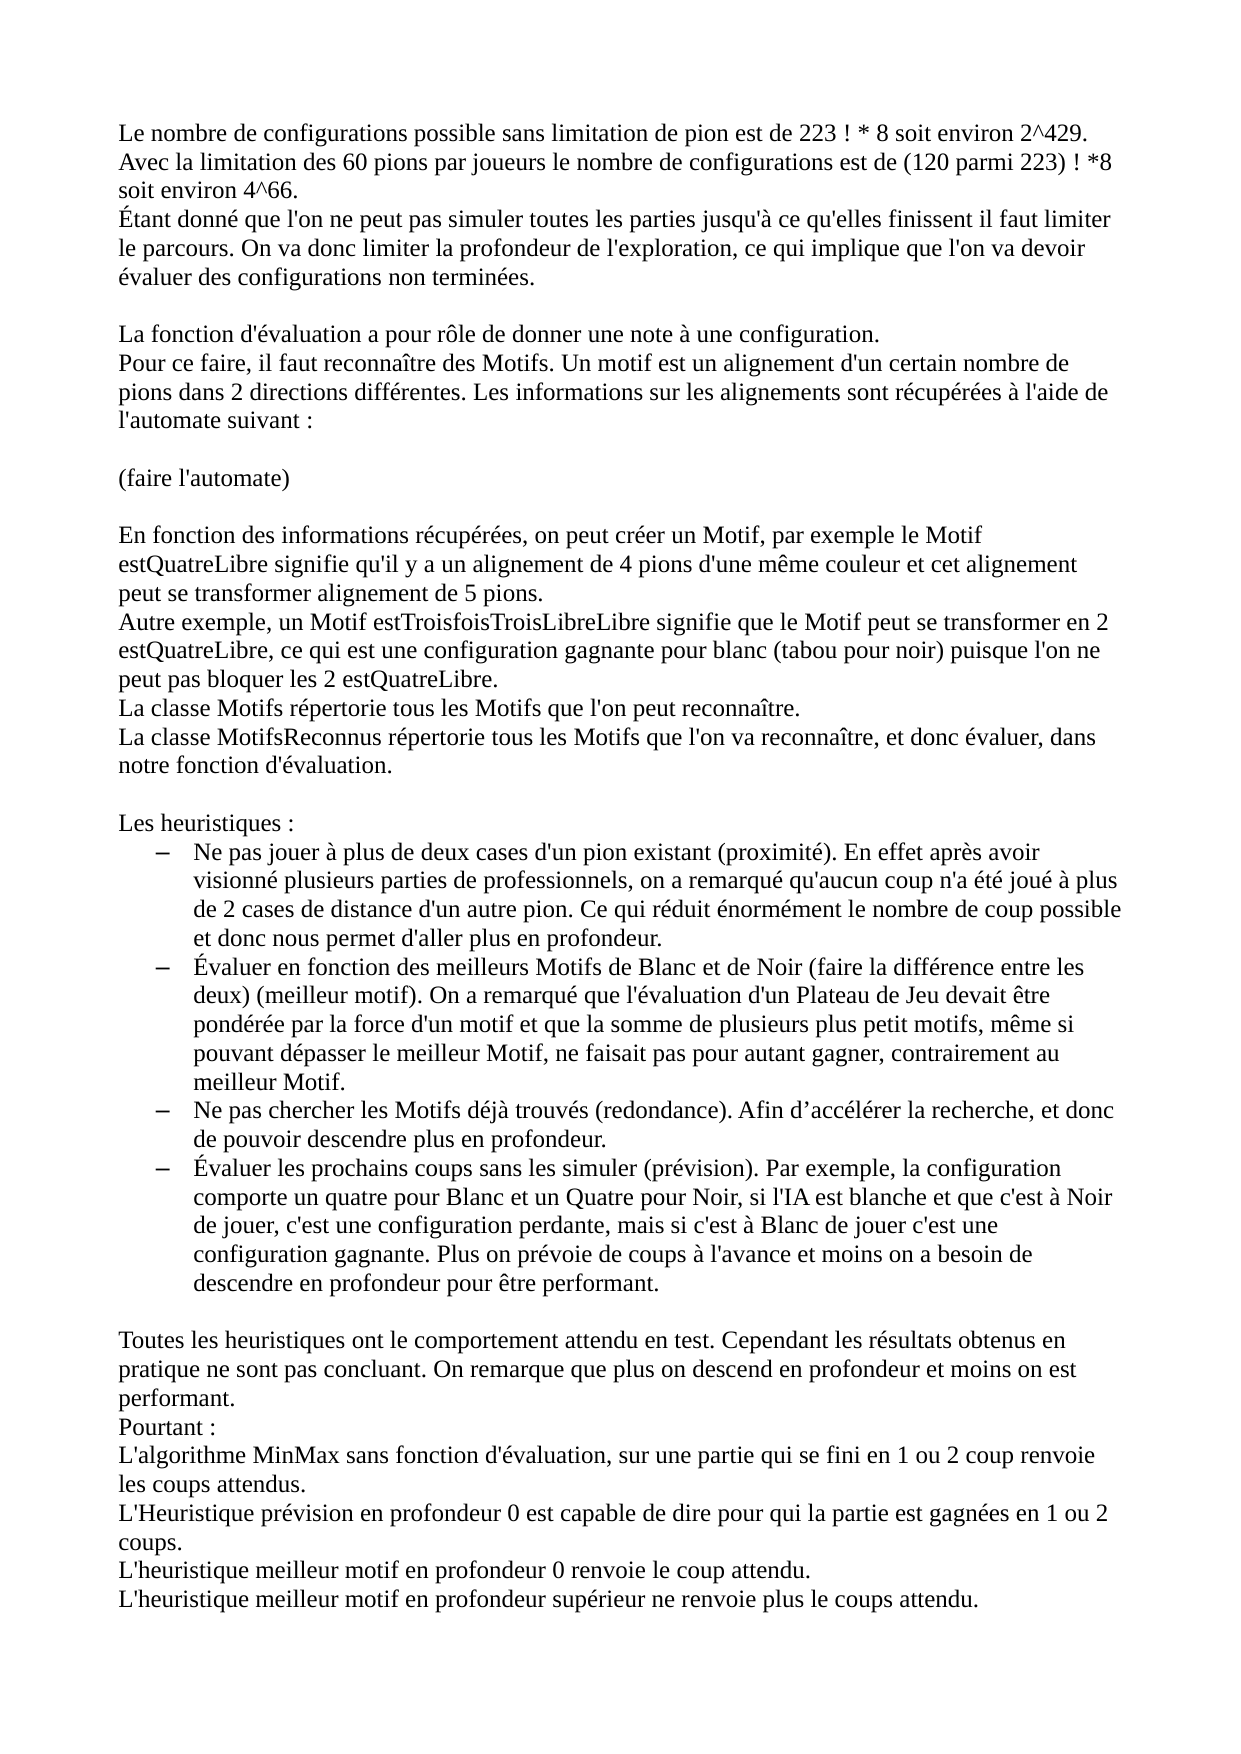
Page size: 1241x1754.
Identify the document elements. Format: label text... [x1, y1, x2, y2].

text Pour ce faire, il faut reconnaître des Motifs. Un motif est un alignement d'un certain nombre de pions dans 2 directions différentes. Les informations sur les alignements sont récupérées à l'aide de l'automate suivant : [118, 348, 1122, 434]
text En fonction des informations récupérées, on peut créer un Motif, par exemple le Motif estQuatreLibre signifie qu'il y a un alignement de 4 pions d'une même couleur et cet alignement peut se transformer alignement de 5 pions. [118, 521, 1122, 607]
text Le nombre de configurations possible sans limitation de pion est de 223 ! * 8 soit environ 2^429. Avec la limitation des 60 pions par joueurs le nombre de configurations est de (120 parmi 223) ! *8 soit environ 4^66. [118, 118, 1122, 204]
text L'heuristique meilleur motif en profondeur 0 renvoie le coup attendu. [118, 1556, 1122, 1584]
text La fonction d'évaluation a pour rôle de donner une note à une configuration. [118, 319, 1122, 348]
text L'Heuristique prévision en profondeur 0 est capable de dire pour qui la partie est gagnées en 1 ou 2 coups. [118, 1498, 1122, 1556]
text Étant donné que l'on ne peut pas simuler toutes les parties jusqu'à ce qu'elles finissent il faut limiter le parcours. On va donc limiter la profondeur de l'exploration, ce qui implique que l'on va devoir évaluer des configurations non terminées. [118, 204, 1122, 291]
list Évaluer les prochains coups sans les simuler (prévision). Par exemple, la configuration comporte un quatre pour Blanc et un Quatre pour Noir, si l'IA est blanche et que c'est à Noir de jouer, c'est une configuration perdante, mais si c'est à Blanc de jouer c'est une configuration gagnante. Plus on prévoie de coups à l'avance et moins on a besoin de descendre en profondeur pour être performant. [156, 1153, 1122, 1297]
text L'algorithme MinMax sans fonction d'évaluation, sur une partie qui se fini en 1 ou 2 coup renvoie les coups attendus. [118, 1441, 1122, 1498]
list Évaluer en fonction des meilleurs Motifs de Blanc et de Noir (faire la différence entre les deux) (meilleur motif). On a remarqué que l'évaluation d'un Plateau de Jeu devait être pondérée par la force d'un motif et que la somme de plusieurs plus petit motifs, même si pouvant dépasser le meilleur Motif, ne faisait pas pour autant gagner, contrairement au meilleur Motif. [156, 952, 1122, 1096]
text La classe Motifs répertorie tous les Motifs que l'on peut reconnaître. [118, 693, 1122, 722]
text Toutes les heuristiques ont le comportement attendu en test. Cependant les résultats obtenus en pratique ne sont pas concluant. On remarque que plus on descend en profondeur et moins on est performant. [118, 1326, 1122, 1412]
list Ne pas jouer à plus de deux cases d'un pion existant (proximité). En effet après avoir visionné plusieurs parties de professionnels, on a remarqué qu'aucun coup n'a été joué à plus de 2 cases de distance d'un autre pion. Ce qui réduit énormément le nombre de coup possible et donc nous permet d'aller plus en profondeur. [156, 837, 1122, 952]
text La classe MotifsReconnus répertorie tous les Motifs que l'on va reconnaître, et donc évaluer, dans notre fonction d'évaluation. [118, 722, 1122, 779]
text L'heuristique meilleur motif en profondeur supérieur ne renvoie plus le coups attendu. [118, 1584, 1122, 1613]
list Ne pas chercher les Motifs déjà trouvés (redondance). Afin d’accélérer la recherche, et donc de pouvoir descendre plus en profondeur. [156, 1096, 1122, 1153]
text Autre exemple, un Motif estTroisfoisTroisLibreLibre signifie que le Motif peut se transformer en 2 estQuatreLibre, ce qui est une configuration gagnante pour blanc (tabou pour noir) puisque l'on ne peut pas bloquer les 2 estQuatreLibre. [118, 607, 1122, 693]
text Pourtant : [118, 1412, 1122, 1441]
text Les heuristiques : [118, 808, 1122, 837]
text (faire l'automate) [118, 463, 1122, 492]
